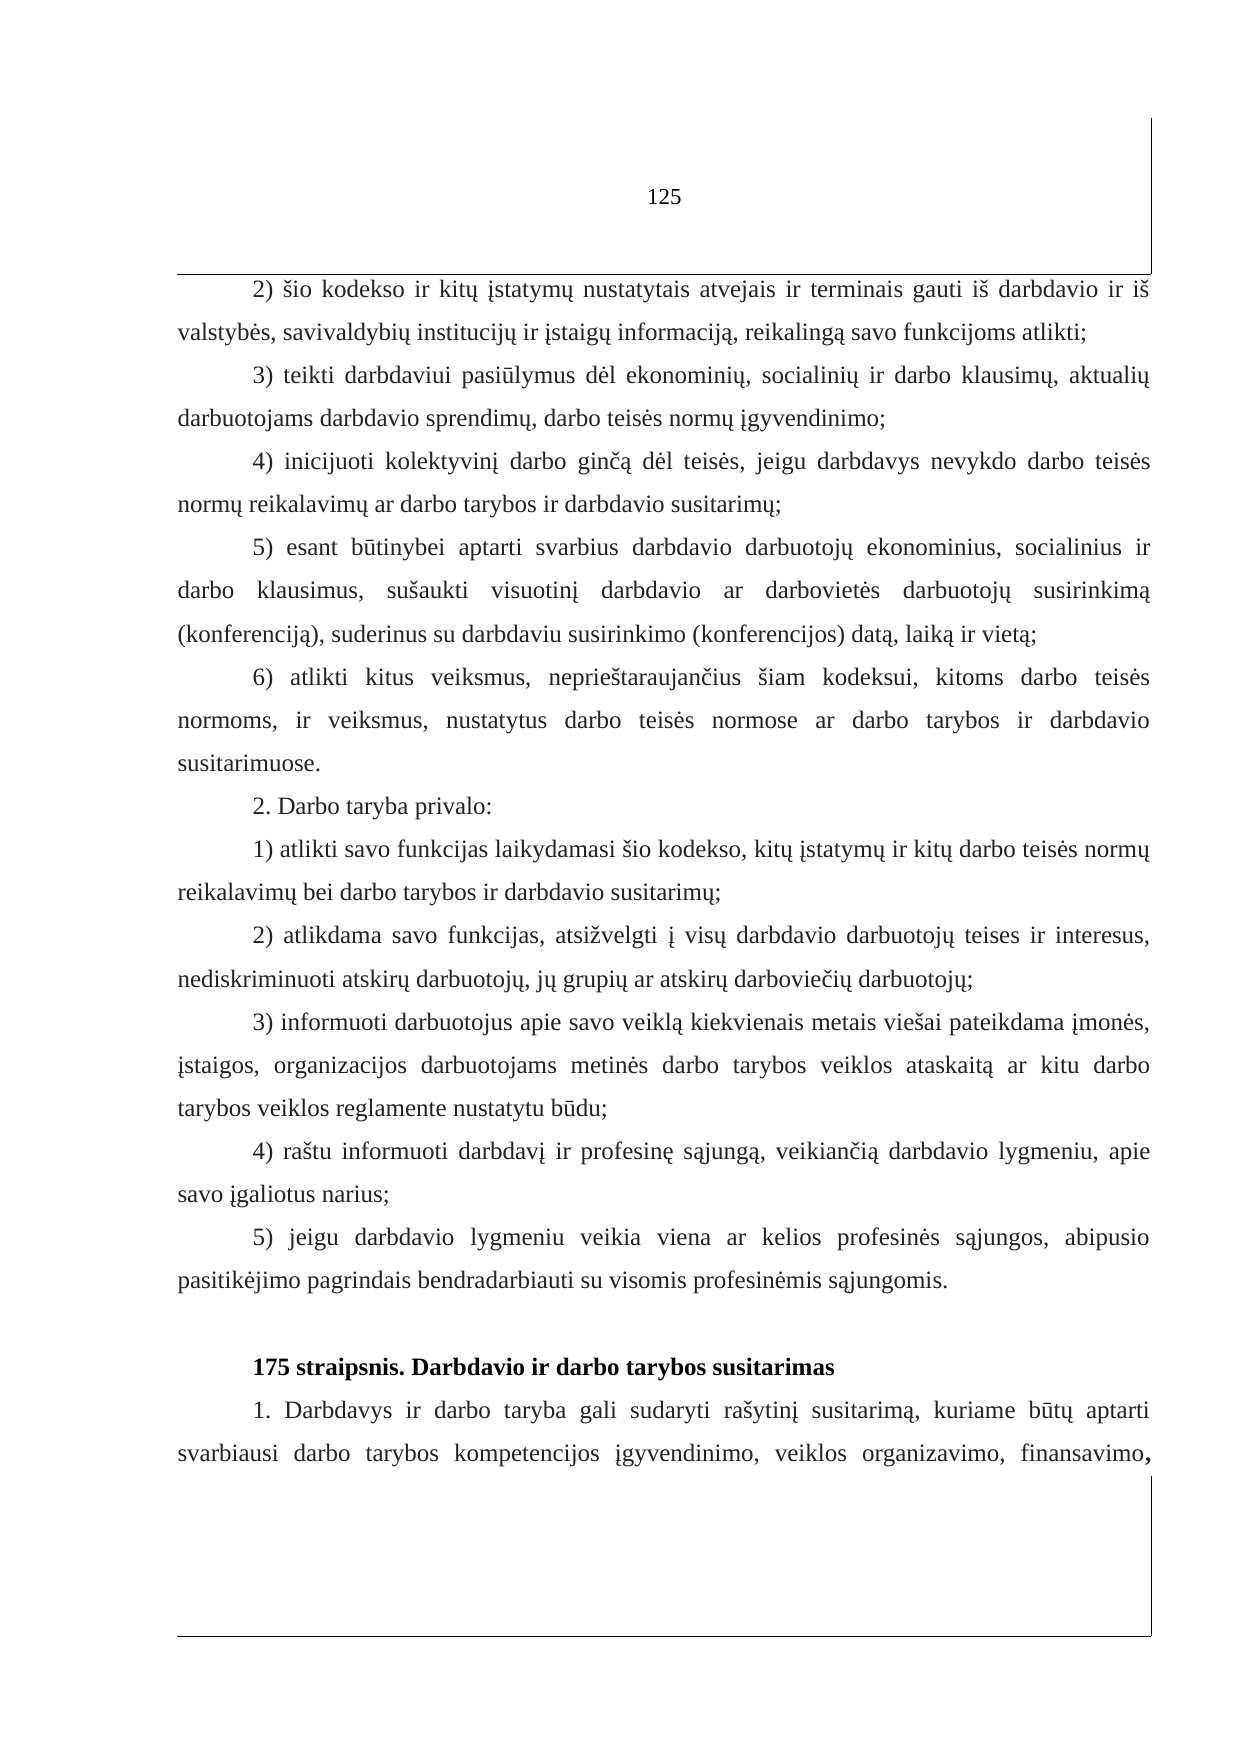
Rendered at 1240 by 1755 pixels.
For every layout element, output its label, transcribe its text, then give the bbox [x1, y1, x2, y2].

text 3) teikti darbdaviui pasiūlymus dėl ekonominių, socialinių ir darbo klausimų, aktualių darbuotojams darbdavio sprendimų, darbo teisės normų įgyvendinimo; [177, 360, 1151, 432]
text 2) atlikdama savo funkcijas, atsižvelgti į visų darbdavio darbuotojų teises ir interesus, nediskriminuoti atskirų darbuotojų, jų grupių ar atskirų darboviečių darbuotojų; [177, 921, 1151, 992]
text 1. Darbdavys ir darbo taryba gali sudaryti rašytinį susitarimą, kuriame būtų aptarti svarbiausi darbo tarybos kompetencijos įgyvendinimo, veiklos organizavimo, finansavimo, [177, 1395, 1151, 1467]
text 2. Darbo taryba privalo: [177, 791, 1151, 820]
text 4) raštu informuoti darbdavį ir profesinę sąjungą, veikiančią darbdavio lygmeniu, apie savo įgaliotus narius; [177, 1136, 1151, 1208]
text 1) atlikti savo funkcijas laikydamasi šio kodekso, kitų įstatymų ir kitų darbo teisės normų reikalavimų bei darbo tarybos ir darbdavio susitarimų; [177, 834, 1151, 906]
text 5) jeigu darbdavio lygmeniu veikia viena ar kelios profesinės sąjungos, abipusio pasitikėjimo pagrindais bendradarbiauti su visomis profesinėmis sąjungomis. [177, 1222, 1151, 1294]
text 3) informuoti darbuotojus apie savo veiklą kiekvienais metais viešai pateikdama įmonės, įstaigos, organizacijos darbuotojams metinės darbo tarybos veiklos ataskaitą ar kitu darbo tarybos veiklos reglamente nustatytu būdu; [177, 1007, 1151, 1122]
text 5) esant būtinybei aptarti svarbius darbdavio darbuotojų ekonominius, socialinius ir darbo klausimus, sušaukti visuotinį darbdavio ar darbovietės darbuotojų susirinkimą (konferenciją), suderinus su darbdaviu susirinkimo (konferencijos) datą, laiką ir vietą; [177, 532, 1151, 647]
text 2) šio kodekso ir kitų įstatymų nustatytais atvejais ir terminais gauti iš darbdavio ir iš valstybės, savivaldybių institucijų ir įstaigų informaciją, reikalingą savo funkcijoms atlikti; [177, 274, 1151, 346]
text 6) atlikti kitus veiksmus, neprieštaraujančius šiam kodeksui, kitoms darbo teisės normoms, ir veiksmus, nustatytus darbo teisės normose ar darbo tarybos ir darbdavio susitarimuose. [177, 662, 1151, 777]
text 4) inicijuoti kolektyvinį darbo ginčą dėl teisės, jeigu darbdavys nevykdo darbo teisės normų reikalavimų ar darbo tarybos ir darbdavio susitarimų; [177, 446, 1151, 518]
text 175 straipsnis. Darbdavio ir darbo tarybos susitarimas [177, 1352, 1151, 1381]
